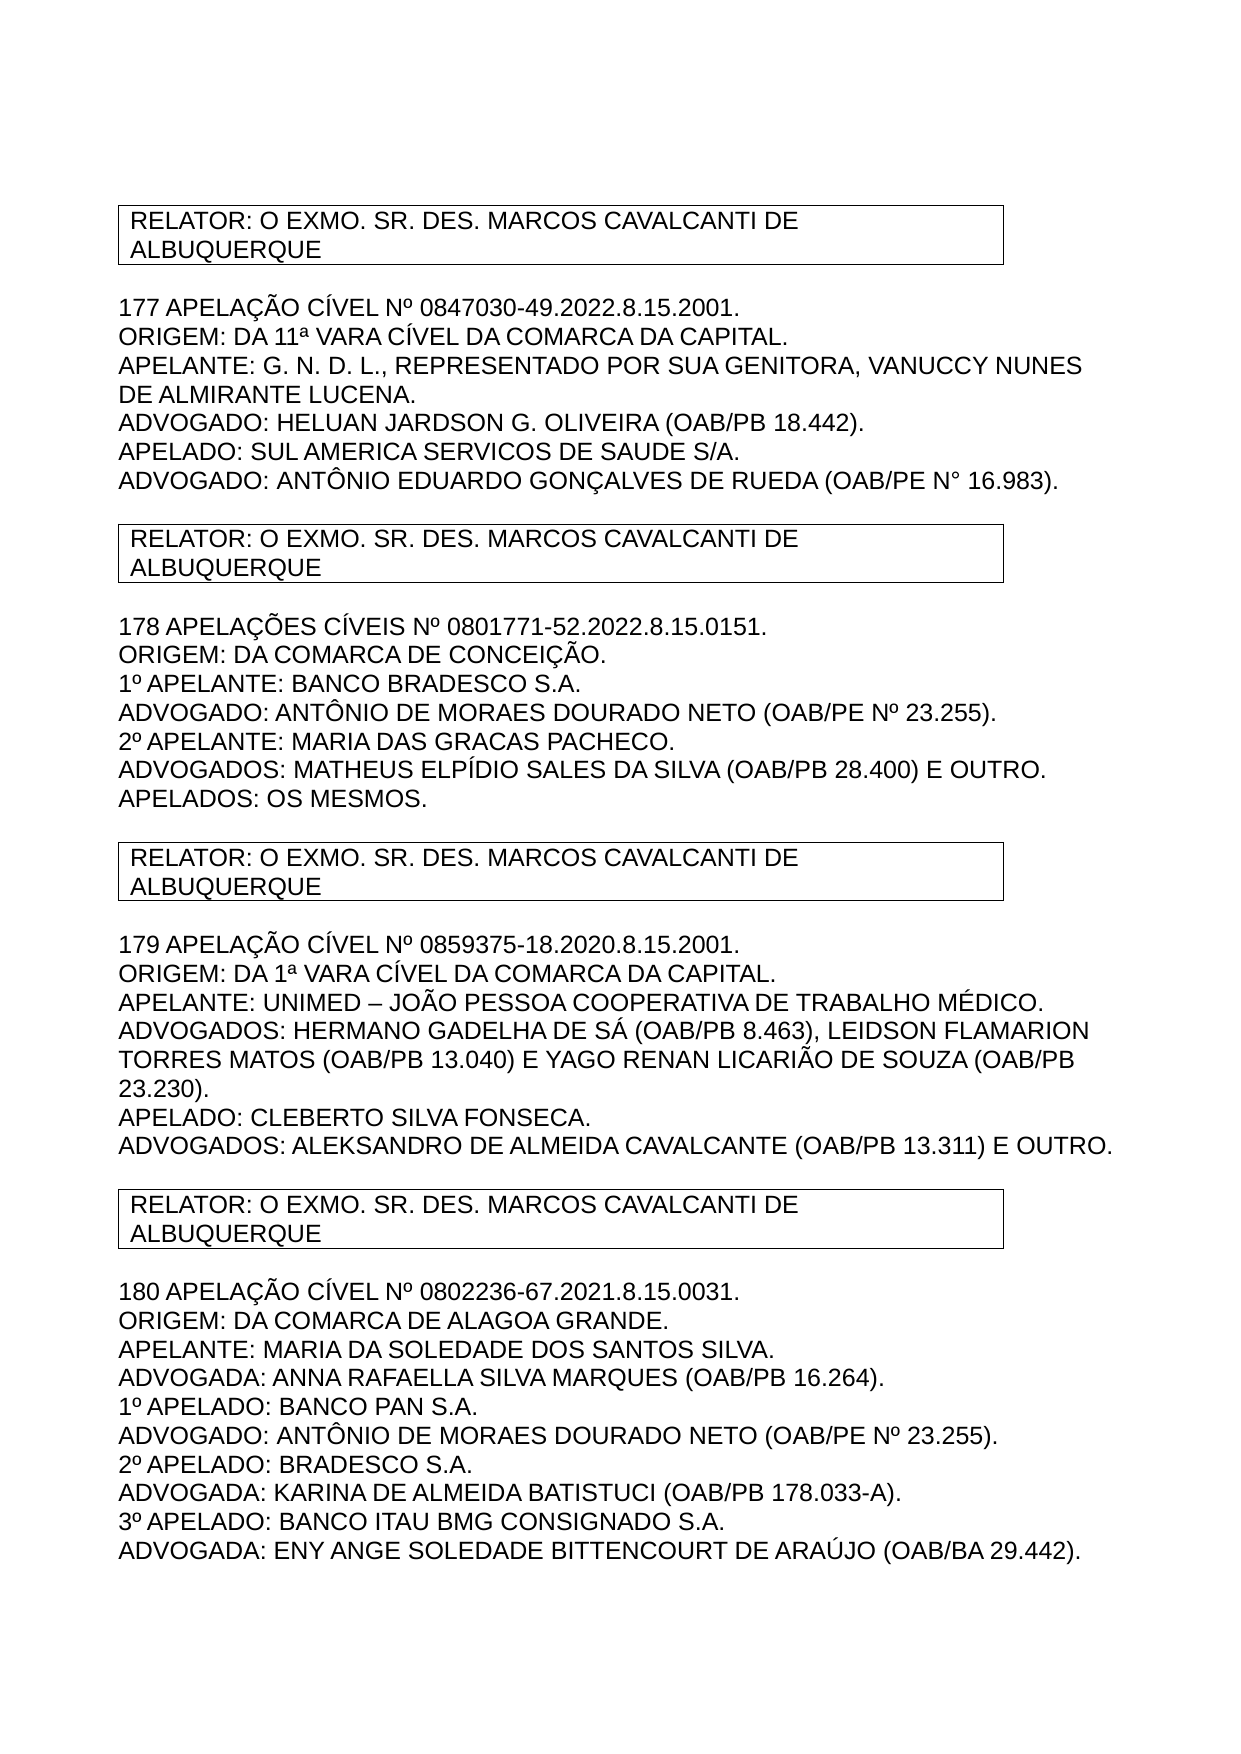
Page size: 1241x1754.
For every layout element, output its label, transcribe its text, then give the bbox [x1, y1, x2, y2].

text ADVOGADA: ENY ANGE SOLEDADE BITTENCOURT DE ARAÚJO (OAB/BA 29.442). [118, 1536, 1122, 1565]
text 179 APELAÇÃO CÍVEL Nº 0859375-18.2020.8.15.2001. [118, 930, 1122, 959]
text 1º APELANTE: BANCO BRADESCO S.A. [118, 669, 1122, 698]
text ORIGEM: DA 11ª VARA CÍVEL DA COMARCA DA CAPITAL. [118, 322, 1122, 351]
text ADVOGADOS: MATHEUS ELPÍDIO SALES DA SILVA (OAB/PB 28.400) E OUTRO. [118, 756, 1122, 784]
text APELADO: SUL AMERICA SERVICOS DE SAUDE S/A. [118, 437, 1122, 466]
table_header RELATOR: O EXMO. SR. DES. MARCOS CAVALCANTI DE ALBUQUERQUE [119, 1190, 1003, 1247]
text 177 APELAÇÃO CÍVEL Nº 0847030-49.2022.8.15.2001. [118, 293, 1122, 322]
text 3º APELADO: BANCO ITAU BMG CONSIGNADO S.A. [118, 1507, 1122, 1536]
text ADVOGADO: HELUAN JARDSON G. OLIVEIRA (OAB/PB 18.442). [118, 408, 1122, 437]
text ADVOGADOS: ALEKSANDRO DE ALMEIDA CAVALCANTE (OAB/PB 13.311) E OUTRO. [118, 1131, 1122, 1160]
text ADVOGADA: ANNA RAFAELLA SILVA MARQUES (OAB/PB 16.264). [118, 1363, 1122, 1392]
text ADVOGADO: ANTÔNIO DE MORAES DOURADO NETO (OAB/PE Nº 23.255). [118, 698, 1122, 727]
text APELADOS: OS MESMOS. [118, 784, 1122, 813]
text 180 APELAÇÃO CÍVEL Nº 0802236-67.2021.8.15.0031. [118, 1277, 1122, 1306]
text ADVOGADOS: HERMANO GADELHA DE SÁ (OAB/PB 8.463), LEIDSON FLAMARION TORRES MATOS (OAB/PB 13.040) E YAGO RENAN LICARIÃO DE SOUZA (OAB/PB 23.230). [118, 1016, 1122, 1103]
table_header RELATOR: O EXMO. SR. DES. MARCOS CAVALCANTI DE ALBUQUERQUE [119, 525, 1003, 582]
text ADVOGADO: ANTÔNIO EDUARDO GONÇALVES DE RUEDA (OAB/PE N° 16.983). [118, 466, 1122, 495]
text ORIGEM: DA COMARCA DE CONCEIÇÃO. [118, 641, 1122, 669]
text ORIGEM: DA COMARCA DE ALAGOA GRANDE. [118, 1306, 1122, 1335]
text APELANTE: MARIA DA SOLEDADE DOS SANTOS SILVA. [118, 1335, 1122, 1363]
text APELANTE: G. N. D. L., REPRESENTADO POR SUA GENITORA, VANUCCY NUNES DE ALMIRANTE LUCENA. [118, 351, 1122, 408]
text 1º APELADO: BANCO PAN S.A. [118, 1392, 1122, 1421]
text APELADO: CLEBERTO SILVA FONSECA. [118, 1103, 1122, 1131]
text 2º APELADO: BRADESCO S.A. [118, 1450, 1122, 1478]
table_header RELATOR: O EXMO. SR. DES. MARCOS CAVALCANTI DE ALBUQUERQUE [119, 206, 1003, 264]
text ADVOGADA: KARINA DE ALMEIDA BATISTUCI (OAB/PB 178.033-A). [118, 1478, 1122, 1507]
text 178 APELAÇÕES CÍVEIS Nº 0801771-52.2022.8.15.0151. [118, 612, 1122, 641]
table_header RELATOR: O EXMO. SR. DES. MARCOS CAVALCANTI DE ALBUQUERQUE [119, 843, 1003, 900]
text APELANTE: UNIMED – JOÃO PESSOA COOPERATIVA DE TRABALHO MÉDICO. [118, 988, 1122, 1016]
text ORIGEM: DA 1ª VARA CÍVEL DA COMARCA DA CAPITAL. [118, 959, 1122, 988]
text ADVOGADO: ANTÔNIO DE MORAES DOURADO NETO (OAB/PE Nº 23.255). [118, 1421, 1122, 1450]
text 2º APELANTE: MARIA DAS GRACAS PACHECO. [118, 727, 1122, 756]
